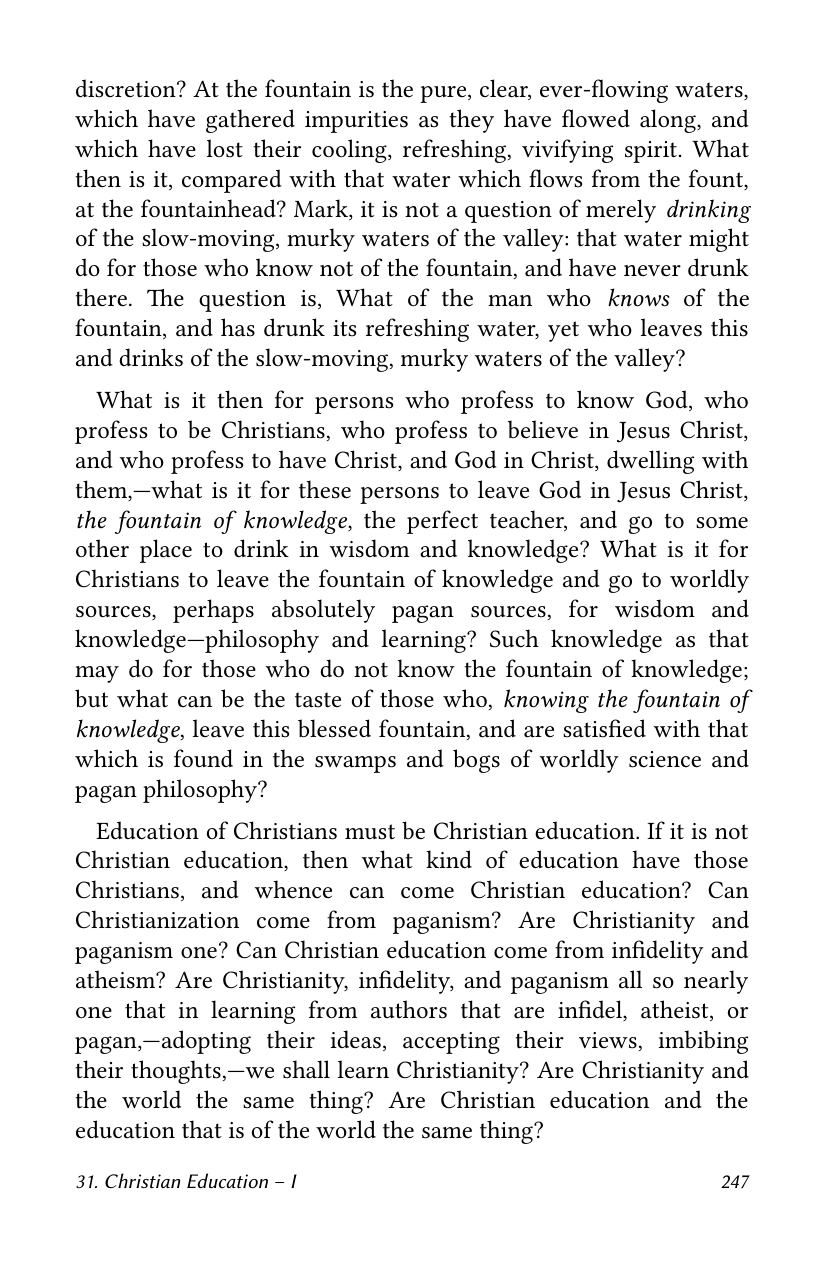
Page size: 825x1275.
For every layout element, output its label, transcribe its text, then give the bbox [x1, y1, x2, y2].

text Education of Christians must be Christian education. If it is not Christian education, then what kind of education have those Christians, and whence can come Christian education? Can Christianization come from paganism? Are Christianity and paganism one? Can Christian education come from infidelity and atheism? Are Christianity, infidelity, and paganism all so nearly one that in learning from authors that are infidel, atheist, or pagan,—adopting their ideas, accepting their views, imbibing their thoughts,—we shall learn Christianity? Are Christianity and the world the same thing? Are Christian education and the education that is of the world the same thing? [75, 817, 750, 1144]
text What is it then for persons who profess to know God, who profess to be Christians, who profess to believe in Jesus Christ, and who profess to have Christ, and God in Christ, dwelling with them,—what is it for these persons to leave God in Jesus Christ, the fountain of knowledge, the perfect teacher, and go to some other place to drink in wisdom and knowledge? What is it for Christians to leave the fountain of knowledge and go to worldly sources, perhaps absolutely pagan sources, for wisdom and knowledge—philosophy and learning? Such knowledge as that may do for those who do not know the fountain of knowledge; but what can be the taste of those who, knowing the fountain of knowledge, leave this blessed fountain, and are satisfied with that which is found in the swamps and bogs of worldly science and pagan philosophy? [75, 386, 750, 803]
text discretion? At the fountain is the pure, clear, ever-flowing waters, which have gathered impurities as they have flowed along, and which have lost their cooling, refreshing, vivifying spirit. What then is it, compared with that water which flows from the fount, at the fountainhead? Mark, it is not a question of merely drinking of the slow-moving, murky waters of the valley: that water might do for those who know not of the fountain, and have never drunk there. The question is, What of the man who knows of the fountain, and has drunk its refreshing water, yet who leaves this and drinks of the slow-moving, murky waters of the valley? [75, 75, 750, 373]
